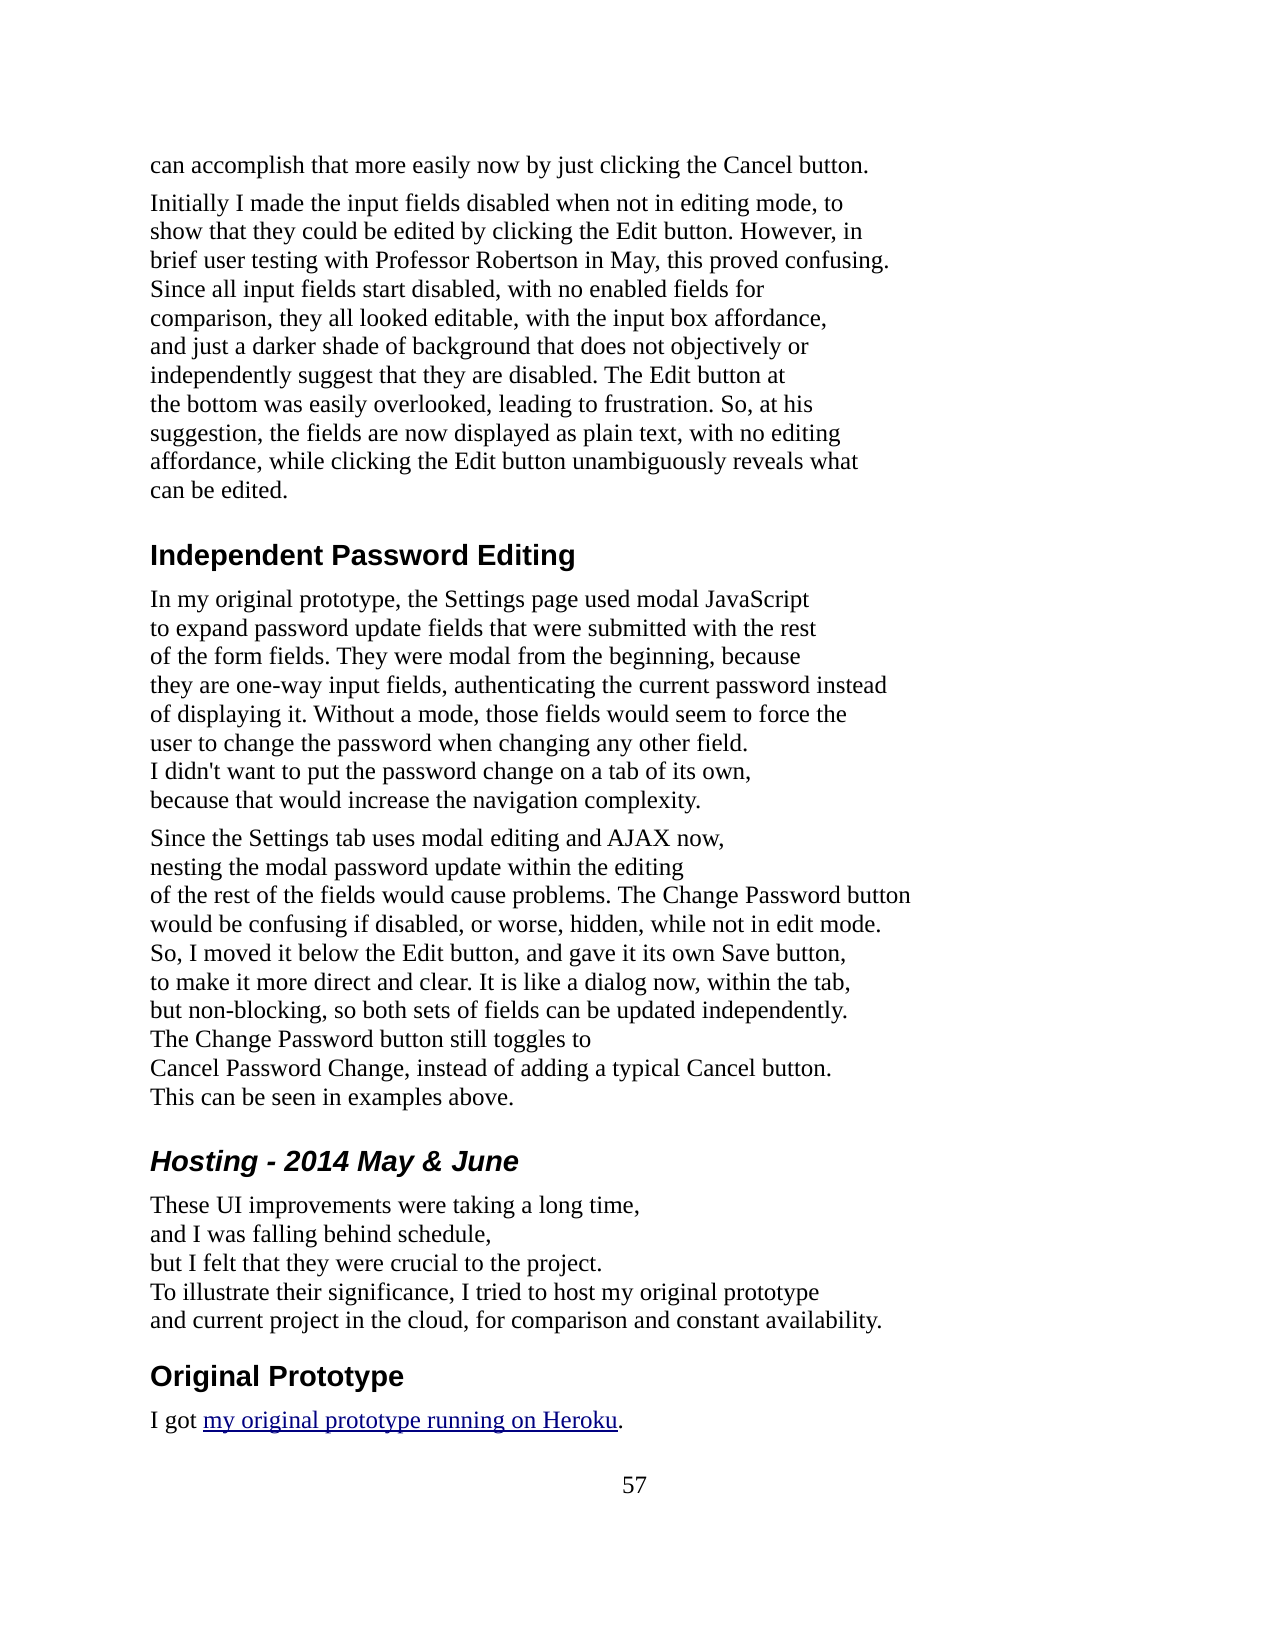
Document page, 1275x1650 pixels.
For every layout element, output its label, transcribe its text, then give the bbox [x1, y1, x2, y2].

subtitle Independent Password Editing [150, 538, 1125, 571]
subtitle Hosting - 2014 May & June [150, 1144, 1125, 1178]
text I got my original prototype running on Heroku. [150, 1405, 1125, 1434]
text can accomplish that more easily now by just clicking the Cancel button. [150, 150, 1125, 179]
text In my original prototype, the Settings page used modal JavaScript to expand password update fields that were submitted with the rest of the form fields. They were modal from the beginning, because they are one-way input fields, authenticating the current password instead of displaying it. Without a mode, those fields would seem to force the user to change the password when changing any other field. I didn't want to put the password change on a tab of its own, because that would increase the navigation complexity. [150, 584, 1125, 814]
text Initially I made the input fields disabled when not in editing mode, to show that they could be edited by clicking the Edit button. However, in brief user testing with Professor Robertson in May, this proved confusing. Since all input fields start disabled, with no enabled fields for comparison, they all looked editable, with the input box affordance, and just a darker shade of background that does not objectively or independently suggest that they are disabled. The Edit button at the bottom was easily overlooked, leading to frustration. So, at his suggestion, the fields are now displayed as plain text, with no editing affordance, while clicking the Edit button unambiguously reveals what can be edited. [150, 188, 1125, 504]
text These UI improvements were taking a long time, and I was falling behind schedule, but I felt that they were crucial to the project. To illustrate their significance, I tried to host my original prototype and current project in the cloud, for comparison and constant availability. [150, 1190, 1125, 1334]
text Since the Settings tab uses modal editing and AJAX now, nesting the modal password update within the editing of the rest of the fields would cause problems. The Change Password button would be confusing if disabled, or worse, hidden, while not in edit mode. So, I moved it below the Edit button, and gave it its own Save button, to make it more direct and clear. It is like a dialog now, within the tab, but non-blocking, so both sets of fields can be updated independently. The Change Password button still toggles to Cancel Password Change, instead of adding a typical Cancel button. This can be seen in examples above. [150, 823, 1125, 1110]
subtitle Original Prototype [150, 1359, 1125, 1393]
